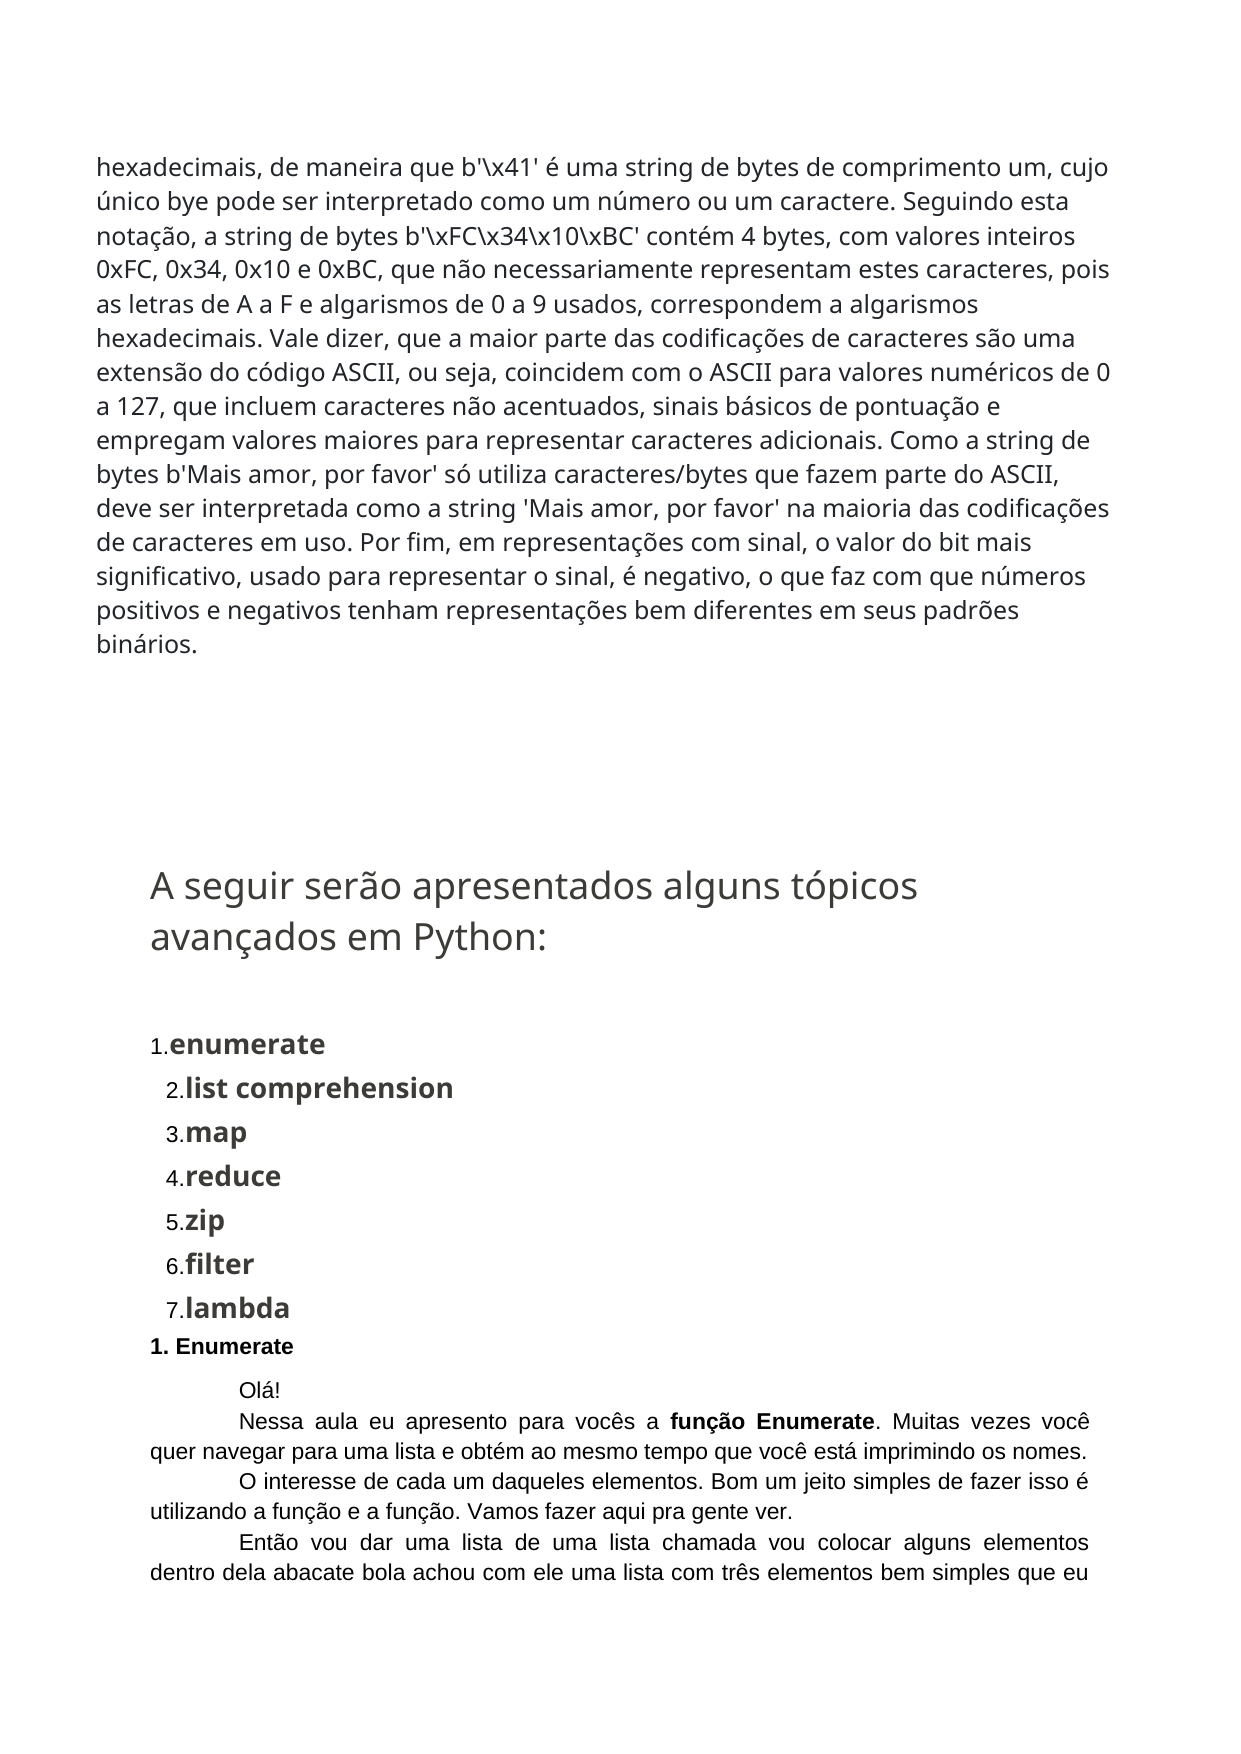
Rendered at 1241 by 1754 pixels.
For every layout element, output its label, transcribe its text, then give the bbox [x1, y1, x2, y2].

list enumerate [150, 1024, 1090, 1062]
text Nessa aula eu apresento para vocês a função Enumerate. Muitas vezes você quer navegar para uma lista e obtém ao mesmo tempo que você está imprimindo os nomes. [150, 1408, 1090, 1464]
list zip [166, 1200, 1090, 1239]
text hexadecimais, de maneira que b'\x41' é uma string de bytes de comprimento um, cujo único bye pode ser interpretado como um número ou um caractere. Seguindo esta notação, a string de bytes b'\xFC\x34\x10\xBC' contém 4 bytes, com valores inteiros 0xFC, 0x34, 0x10 e 0xBC, que não necessariamente representam estes caracteres, pois as letras de A a F e algarismos de 0 a 9 usados, correspondem a algarismos hexadecimais. Vale dizer, que a maior parte das codificações de caracteres são uma extensão do código ASCII, ou seja, coincidem com o ASCII para valores numéricos de 0 a 127, que incluem caracteres não acentuados, sinais básicos de pontuação e empregam valores maiores para representar caracteres adicionais. Como a string de bytes b'Mais amor, por favor' só utiliza caracteres/bytes que fazem parte do ASCII, deve ser interpretada como a string 'Mais amor, por favor' na maioria das codificações de caracteres em uso. Por fim, em representações com sinal, o valor do bit mais significativo, usado para representar o sinal, é negativo, o que faz com que números positivos e negativos tenham representações bem diferentes em seus padrões binários. [96, 150, 1113, 661]
list map [166, 1112, 1090, 1151]
list filter [166, 1244, 1090, 1283]
list list comprehension [166, 1068, 1090, 1107]
text Olá! [150, 1377, 1090, 1404]
text O interesse de cada um daqueles elementos. Bom um jeito simples de fazer isso é utilizando a função e a função. Vamos fazer aqui pra gente ver. [150, 1468, 1090, 1524]
text Então vou dar uma lista de uma lista chamada vou colocar alguns elementos dentro dela abacate bola achou com ele uma lista com três elementos bem simples que eu [150, 1528, 1090, 1585]
list lambda [166, 1288, 1090, 1327]
subtitle A seguir serão apresentados alguns tópicos avançados em Python: [150, 859, 1088, 962]
list reduce [166, 1156, 1090, 1195]
text 1. Enumerate [150, 1333, 1090, 1359]
